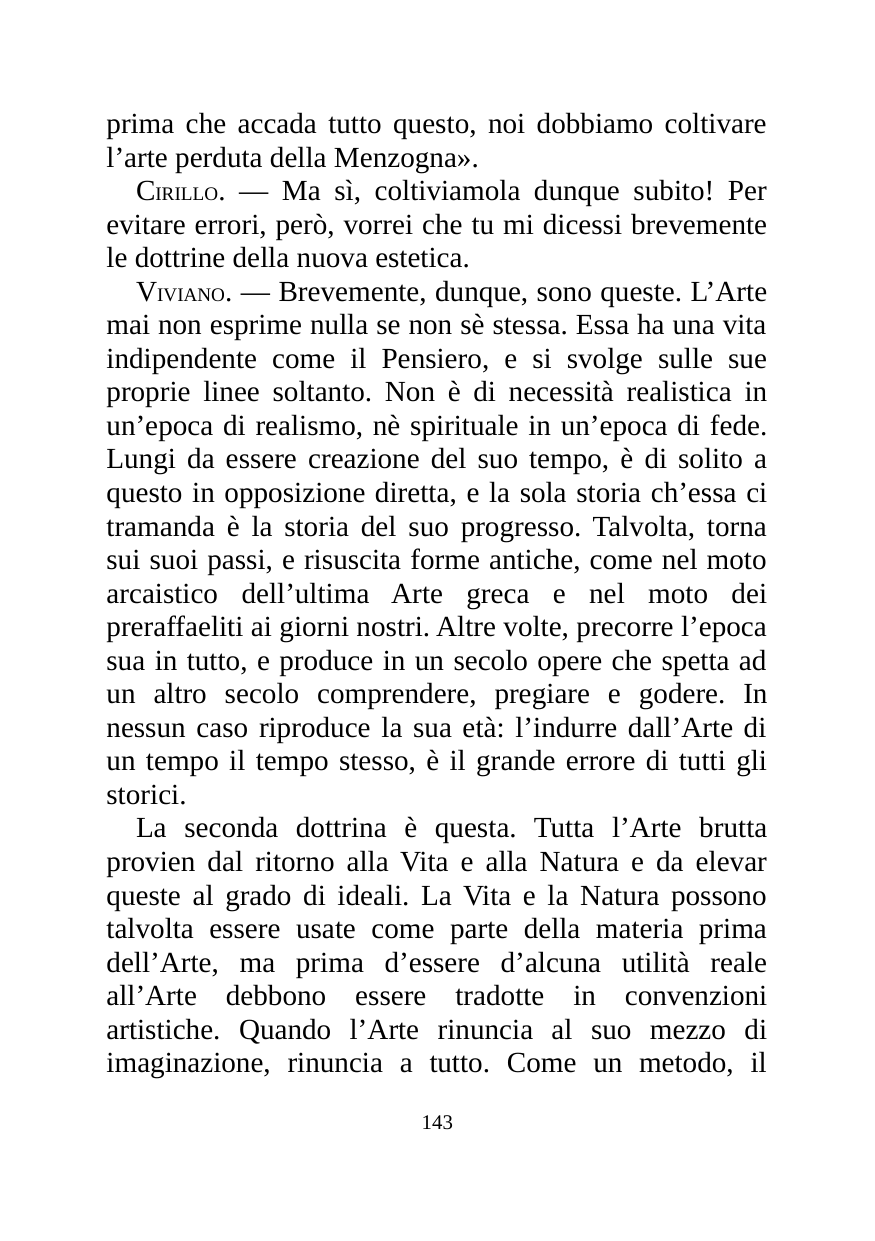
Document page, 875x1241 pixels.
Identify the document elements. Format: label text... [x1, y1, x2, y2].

text Cirillo. — Ma sì, coltiviamola dunque subito! Per evitare errori, però, vorrei che tu mi dicessi brevemente le dottrine della nuova estetica. [106, 173, 768, 274]
text Viviano. — Brevemente, dunque, sono queste. L’Arte mai non esprime nulla se non sè stessa. Essa ha una vita indipendente come il Pensiero, e si svolge sulle sue proprie linee soltanto. Non è di necessità realistica in un’epoca di realismo, nè spirituale in un’epoca di fede. Lungi da essere creazione del suo tempo, è di solito a questo in opposizione diretta, e la sola storia ch’essa ci tramanda è la storia del suo progresso. Talvolta, torna sui suoi passi, e risuscita forme antiche, come nel moto arcaistico dell’ultima Arte greca e nel moto dei preraffaeliti ai giorni nostri. Altre volte, precorre l’epoca sua in tutto, e produce in un secolo opere che spetta ad un altro secolo comprendere, pregiare e godere. In nessun caso riproduce la sua età: l’indurre dall’Arte di un tempo il tempo stesso, è il grande errore di tutti gli storici. [106, 274, 768, 811]
text La seconda dottrina è questa. Tutta l’Arte brutta provien dal ritorno alla Vita e alla Natura e da elevar queste al grado di ideali. La Vita e la Natura possono talvolta essere usate come parte della materia prima dell’Arte, ma prima d’essere d’alcuna utilità reale all’Arte debbono essere tradotte in convenzioni artistiche. Quando l’Arte rinuncia al suo mezzo di imaginazione, rinuncia a tutto. Come un metodo, il [106, 811, 768, 1079]
text prima che accada tutto questo, noi dobbiamo coltivare l’arte perduta della Menzogna». [106, 106, 768, 173]
